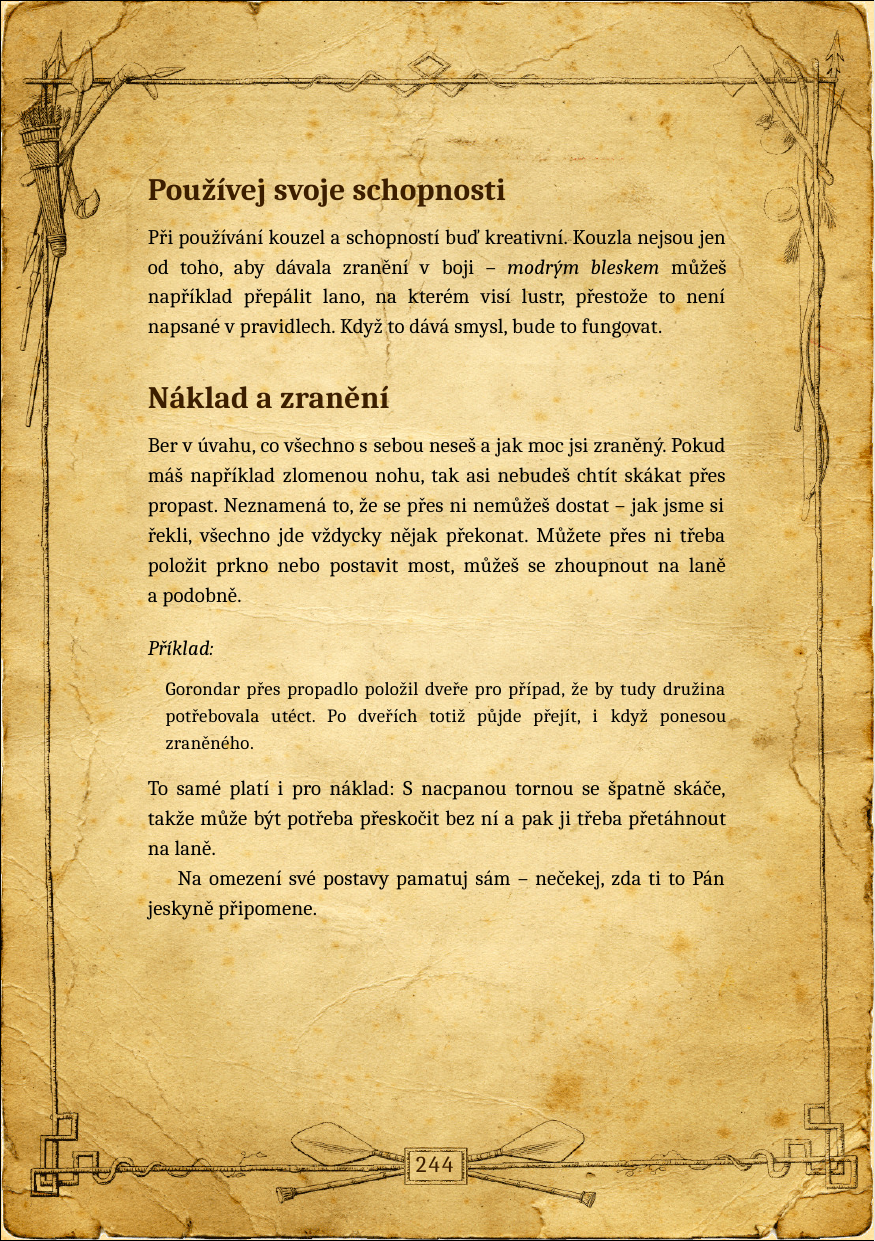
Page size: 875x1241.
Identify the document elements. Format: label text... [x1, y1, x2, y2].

text Ber v⁠ úvahu, co všechno s⁠ sebou neseš a⁠ jak moc jsi zraněný. Pokud máš například zlomenou nohu, tak asi nebudeš chtít skákat přes propast. Neznamená to, že se přes ni nemůžeš dostat – jak jsme si řekli, všechno jde vždycky nějak překonat. Můžete přes ni třeba položit prkno nebo postavit most, můžeš se zhoupnout na laně a⁠ podobně. [148, 434, 726, 607]
text To samé platí i⁠ pro náklad: S⁠ nacpanou tornou se špatně skáče, takže může být potřeba přeskočit bez ní a⁠ pak ji třeba přetáhnout na laně. Na omezení své postavy pamatuj sám – nečekej, zda ti to Pán jeskyně připomene. [148, 777, 726, 921]
subtitle Náklad a⁠ zranění [148, 380, 726, 416]
text Příklad: [148, 637, 726, 661]
text Gorondar přes propadlo položil dveře pro případ, že by tudy družina potřebovala utéct. Po dveřích totiž půjde přejít, i⁠ když ponesou zraněného. [165, 679, 726, 754]
text Při používání kouzel a⁠ schopností buď kreativní. Kouzla nejsou jen od toho, aby dávala zranění v⁠ boji – modrým bleskem můžeš například přepálit lano, na kterém visí lustr, přestože to není napsané v⁠ pravidlech. Když to dává smysl, bude to fungovat. [148, 225, 726, 339]
picture [1, 1, 874, 1240]
subtitle Používej svoje schopnosti [148, 172, 726, 208]
